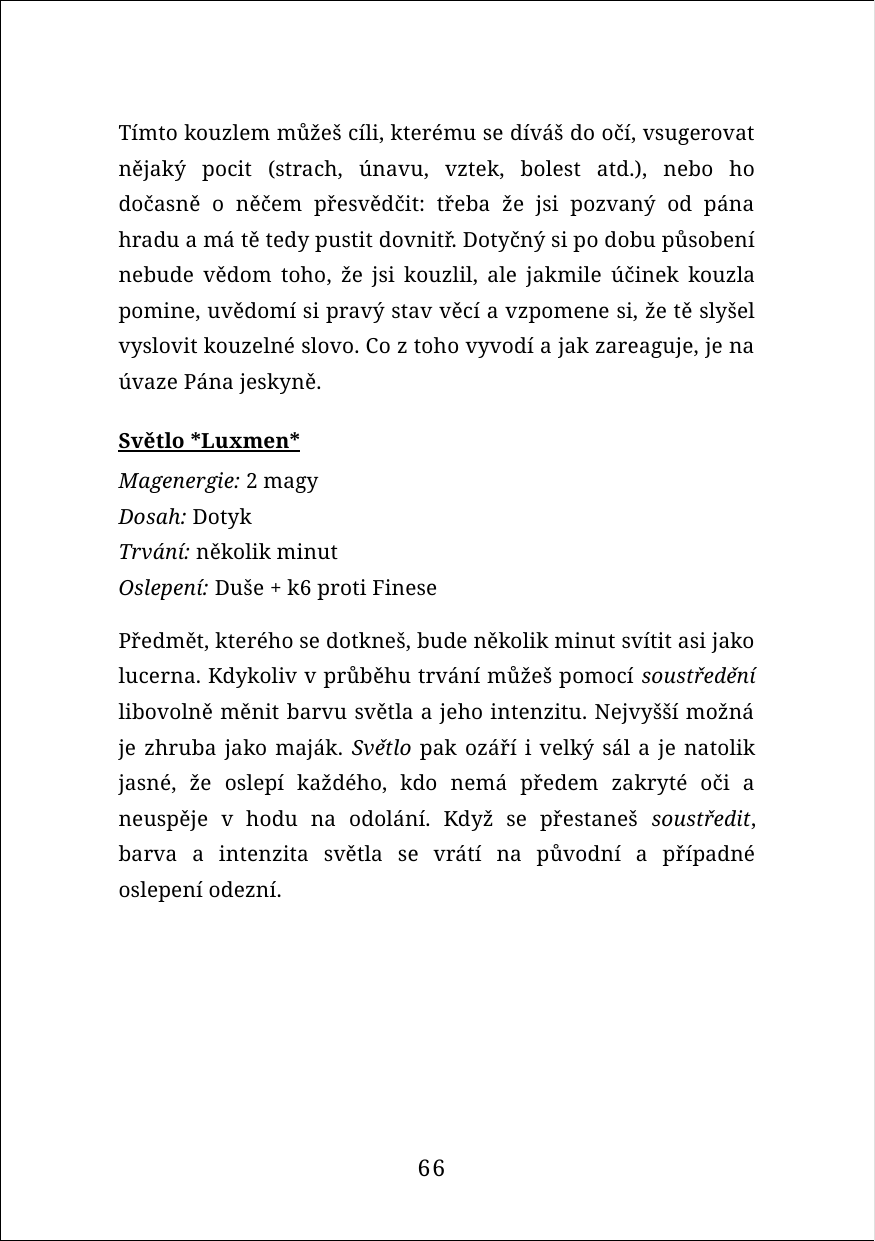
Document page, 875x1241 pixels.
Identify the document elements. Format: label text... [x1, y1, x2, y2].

text Magenergie: 2 magy Dosah: Dotyk Trvání: několik minut Oslepení: Duše + k6 proti Finese [118, 466, 756, 601]
text Tímto kouzlem můžeš cíli, kterému se díváš do očí, vsugerovat nějaký pocit (strach, únavu, vztek, bolest atd.), nebo ho dočasně o něčem přesvědčit: třeba že jsi pozvaný od pána hradu a má tě tedy pustit dovnitř. Dotyčný si po dobu působení nebude vědom toho, že jsi kouzlil, ale jakmile účinek kouzla pomine, uvědomí si pravý stav věcí a vzpomene si, že tě slyšel vyslovit kouzelné slovo. Co z toho vyvodí a jak zareaguje, je na úvaze Pána jeskyně. [118, 118, 756, 395]
subtitle Světlo *Luxmen* [118, 426, 756, 454]
text Předmět, kterého se dotkneš, bude několik minut svítit asi jako lucerna. Kdykoliv v průběhu trvání můžeš pomocí soustředění libovolně měnit barvu světla a jeho intenzitu. Nejvyšší možná je zhruba jako maják. Světlo pak ozáří i velký sál a je natolik jasné, že oslepí každého, kdo nemá předem zakryté oči a neuspěje v hodu na odolání. Když se přestaneš soustředit, barva a intenzita světla se vrátí na původní a případné oslepení odezní. [118, 626, 756, 903]
